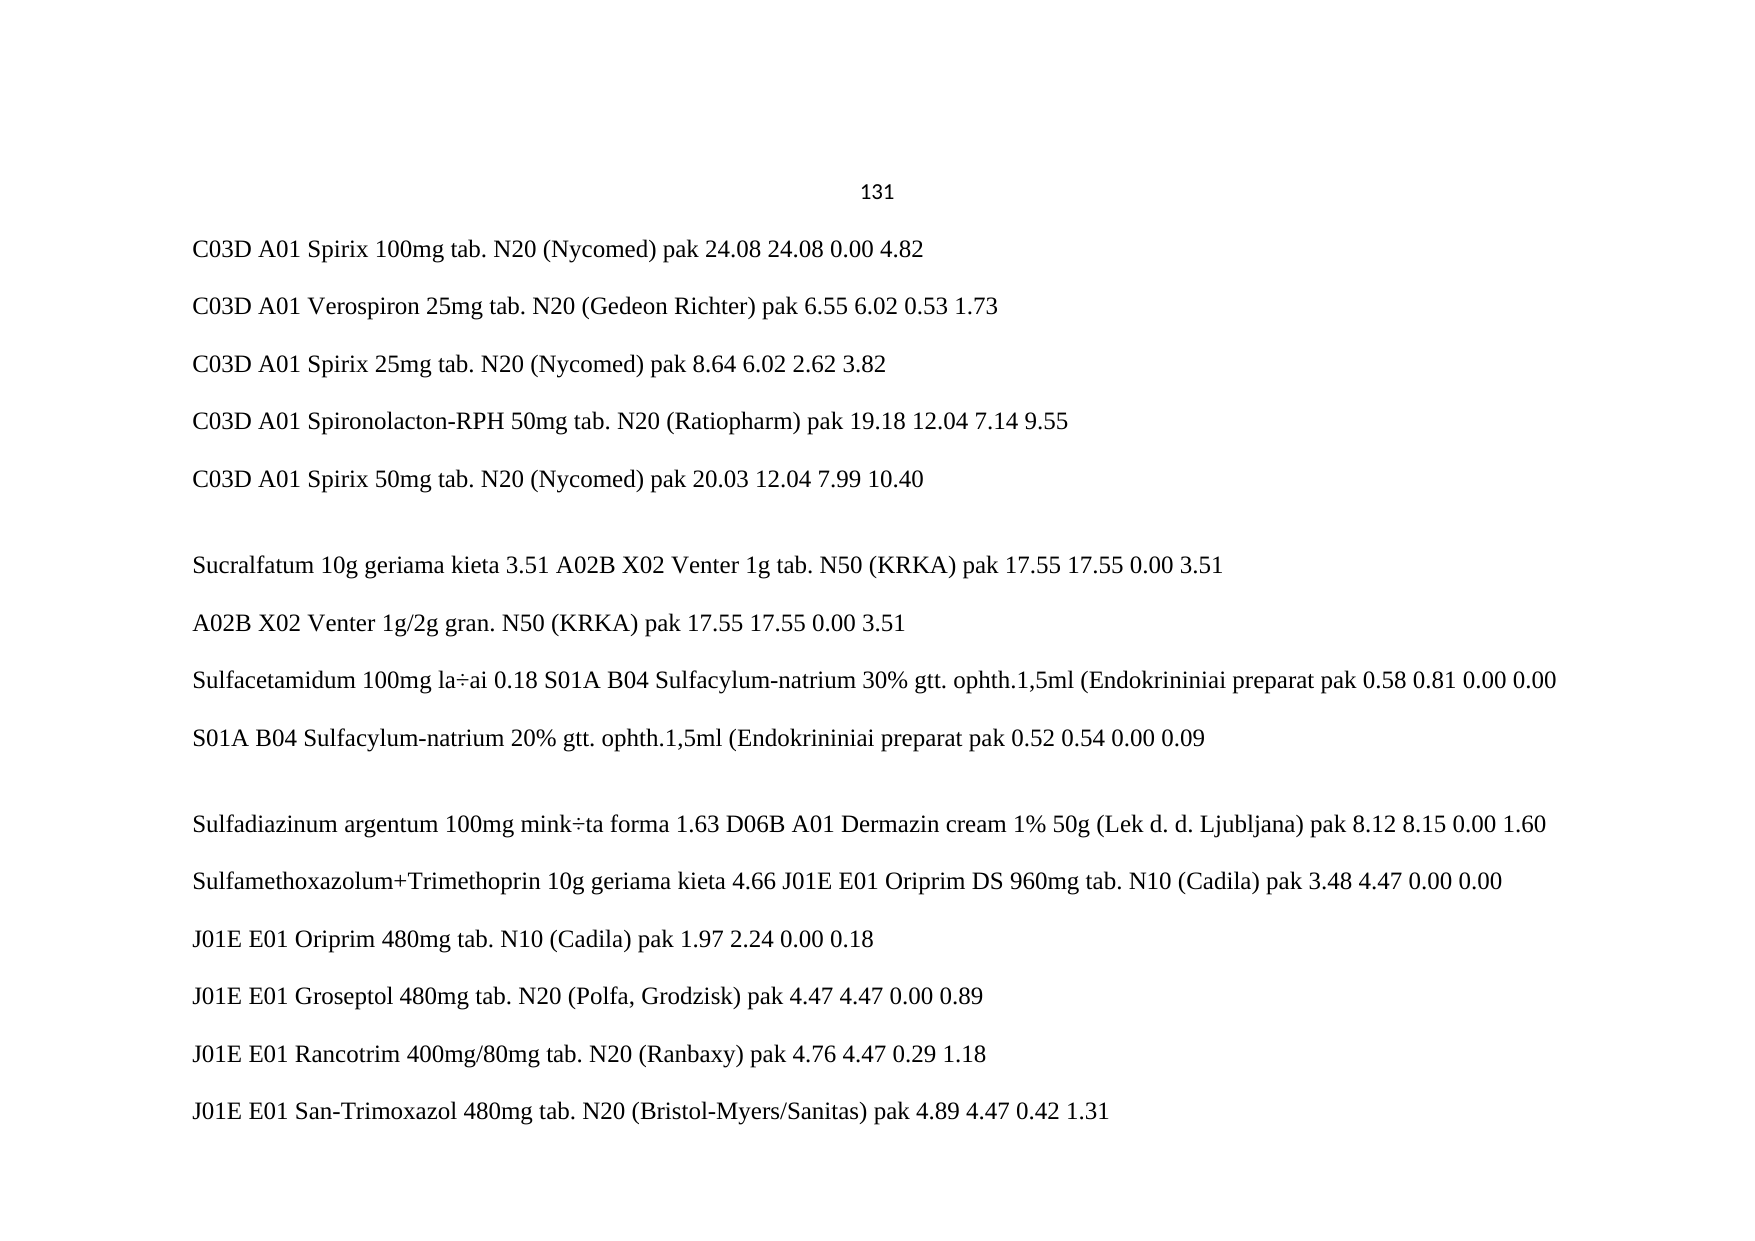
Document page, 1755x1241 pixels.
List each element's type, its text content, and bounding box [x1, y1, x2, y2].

text S01A B04 Sulfacylum-natrium 20% gtt. ophth.1,5ml (Endokrininiai preparat pak 0.52 0.54 0.00 0.09 [118, 723, 1636, 751]
text C03D A01 Spirix 100mg tab. N20 (Nycomed) pak 24.08 24.08 0.00 4.82 [118, 234, 1636, 263]
text J01E E01 Groseptol 480mg tab. N20 (Polfa, Grodzisk) pak 4.47 4.47 0.00 0.89 [118, 981, 1636, 1010]
text J01E E01 Oriprim 480mg tab. N10 (Cadila) pak 1.97 2.24 0.00 0.18 [118, 924, 1636, 953]
text Sucralfatum 10g geriama kieta 3.51 A02B X02 Venter 1g tab. N50 (KRKA) pak 17.55 17.55 0.00 3.51 [118, 550, 1636, 579]
text J01E E01 Rancotrim 400mg/80mg tab. N20 (Ranbaxy) pak 4.76 4.47 0.29 1.18 [118, 1039, 1636, 1068]
text Sulfamethoxazolum+Trimethoprin 10g geriama kieta 4.66 J01E E01 Oriprim DS 960mg tab. N10 (Cadila) pak 3.48 4.47 0.00 0.00 [118, 866, 1636, 895]
text J01E E01 San-Trimoxazol 480mg tab. N20 (Bristol-Myers/Sanitas) pak 4.89 4.47 0.42 1.31 [118, 1096, 1636, 1125]
text Sulfadiazinum argentum 100mg mink÷ta forma 1.63 D06B A01 Dermazin cream 1% 50g (Lek d. d. Ljubljana) pak 8.12 8.15 0.00 1.60 [118, 809, 1636, 838]
text A02B X02 Venter 1g/2g gran. N50 (KRKA) pak 17.55 17.55 0.00 3.51 [118, 608, 1636, 636]
text C03D A01 Spirix 25mg tab. N20 (Nycomed) pak 8.64 6.02 2.62 3.82 [118, 349, 1636, 378]
text Sulfacetamidum 100mg la÷ai 0.18 S01A B04 Sulfacylum-natrium 30% gtt. ophth.1,5ml (Endokrininiai preparat pak 0.58 0.81 0.00 0.00 [118, 665, 1636, 694]
text C03D A01 Spironolacton-RPH 50mg tab. N20 (Ratiopharm) pak 19.18 12.04 7.14 9.55 [118, 406, 1636, 435]
text C03D A01 Verospiron 25mg tab. N20 (Gedeon Richter) pak 6.55 6.02 0.53 1.73 [118, 291, 1636, 320]
text C03D A01 Spirix 50mg tab. N20 (Nycomed) pak 20.03 12.04 7.99 10.40 [118, 464, 1636, 493]
